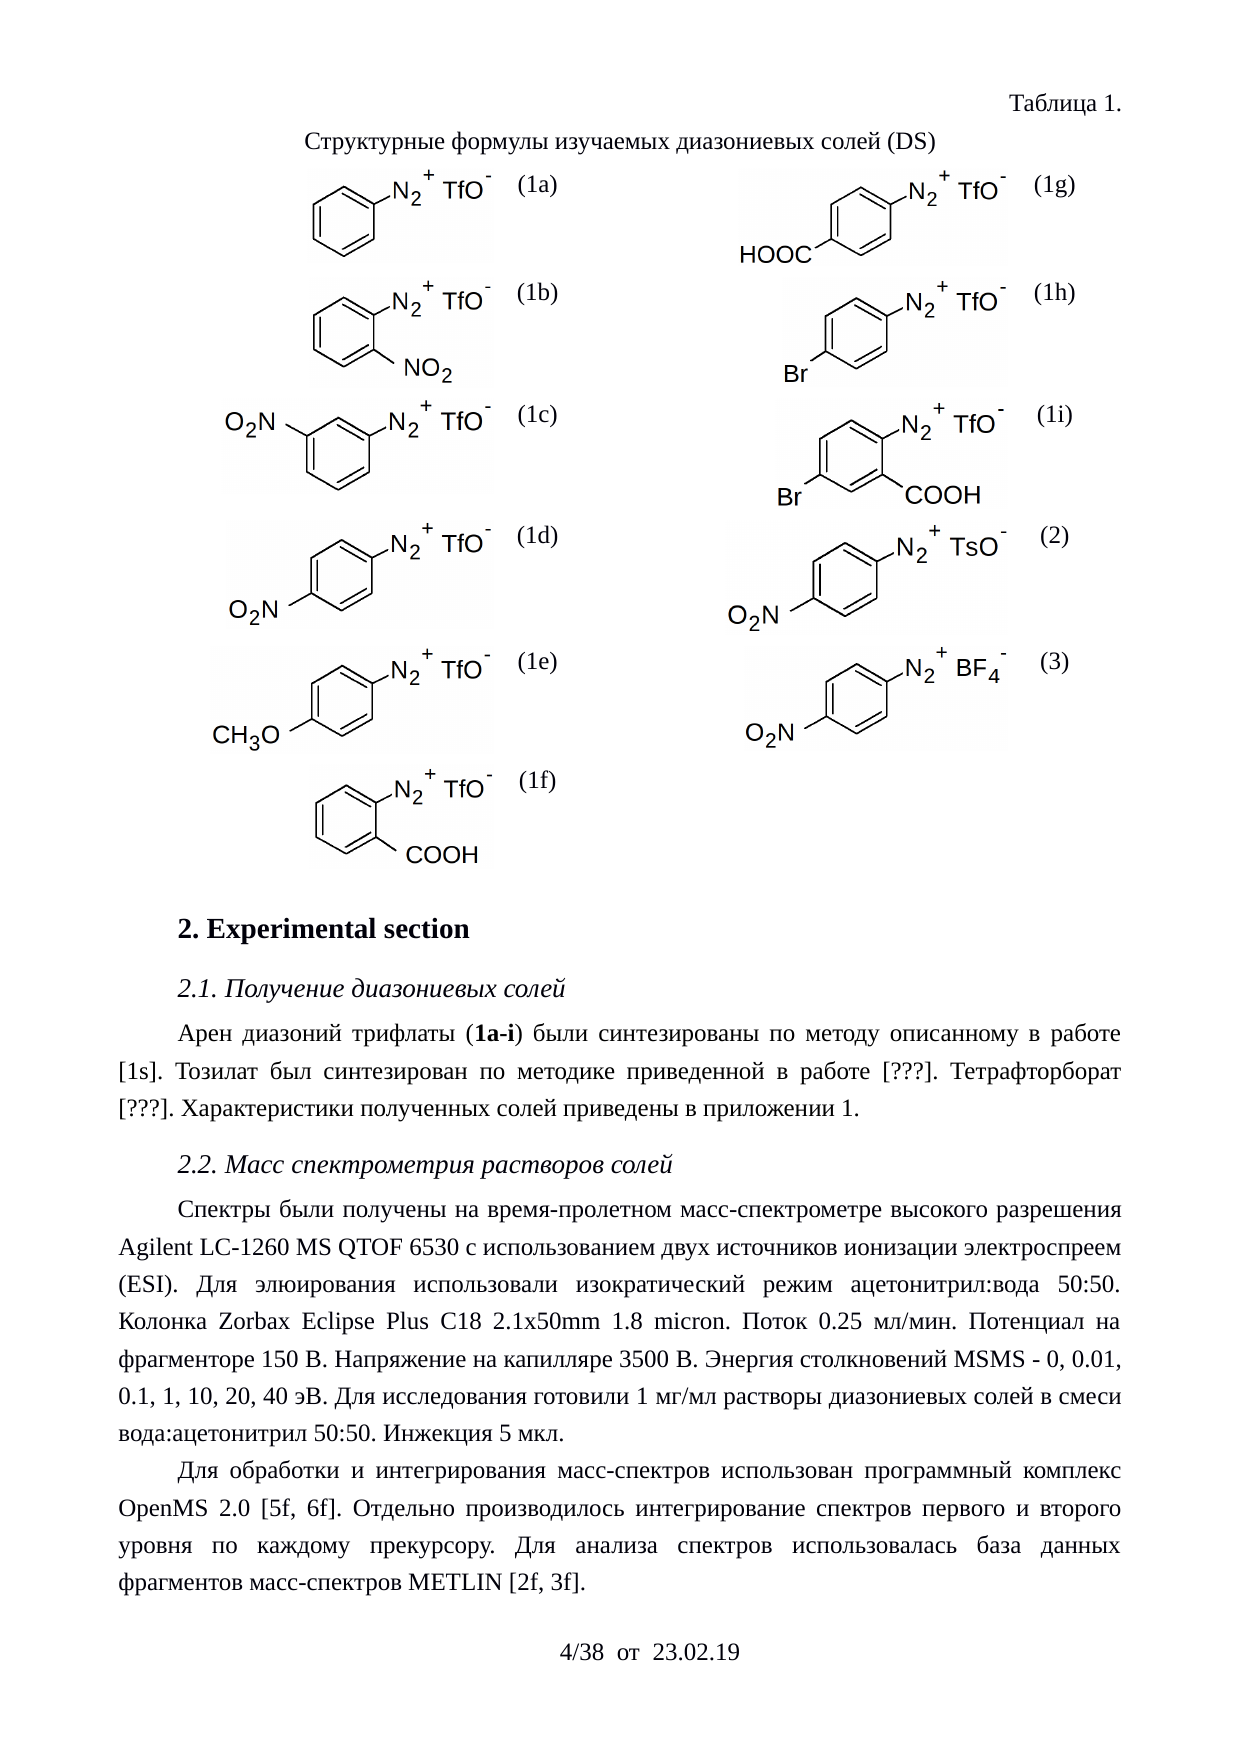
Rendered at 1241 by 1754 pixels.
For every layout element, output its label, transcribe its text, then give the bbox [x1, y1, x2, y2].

picture [309, 277, 494, 388]
table_cell (1h) [1014, 272, 1096, 393]
text Спектры были получены на время-пролетном масс-спектрометре высокого разрешения Agilent LC-1260 MS QTOF 6530 c использованием двух источников ионизации электроспреем (ESI). Для элюирования использовали изократический режим ацетонитрил:вода 50:50. Колонка Zorbax Eclipse Plus C18 2.1x50mm 1.8 micron. Поток 0.25 мл/мин. Потенциал на фрагменторе 150 В. Напряжение на капилляре 3500 В. Энергия столкновений MSMS - 0, 0.01, 0.1, 1, 10, 20, 40 эВ. Для исследования готовили 1 мг/мл растворы диазониевых солей в смеси вода:ацетонитрил 50:50. Инжекция 5 мкл. [118, 1194, 1122, 1447]
subtitle 2.1. Получение диазониевых солей [177, 972, 1122, 1003]
table_cell [576, 272, 1014, 393]
subtitle 2. Experimental section [177, 911, 1122, 944]
text Арен диазоний трифлаты (1a-i) были синтезированы по методу описанному в работе [1s]. Тозилат был синтезирован по методике приведенной в работе [???]. Тетрафторборат [???]. Характеристики полученных солей приведены в приложении 1. [118, 1018, 1122, 1122]
subtitle 2.2. Масс спектрометрия растворов солей [177, 1148, 1122, 1179]
table_cell (1b) [499, 272, 576, 393]
table_header (1g) [1014, 163, 1096, 272]
table_cell (1c) [499, 393, 576, 514]
table_cell [145, 272, 499, 393]
table_cell [576, 515, 1014, 640]
table_cell [145, 393, 499, 514]
table_header [145, 163, 499, 272]
table_cell (2) [1014, 515, 1096, 640]
picture [738, 168, 1008, 266]
picture [309, 764, 494, 869]
picture [307, 168, 494, 263]
table_cell (1d) [499, 515, 576, 640]
picture [725, 520, 1008, 635]
table_cell [576, 640, 1014, 759]
table_cell [145, 640, 499, 759]
text Структурные формулы изучаемых диазониевых солей (DS) [118, 126, 1122, 154]
table_cell (1e) [499, 640, 576, 759]
text Таблица 1. [118, 88, 1122, 117]
table_header (1a) [499, 163, 576, 272]
picture [226, 520, 494, 629]
picture [210, 646, 494, 754]
table_cell (3) [1014, 640, 1096, 759]
table_header [576, 163, 1014, 272]
table_cell (1f) [499, 759, 576, 874]
picture [744, 646, 1008, 751]
table_cell [145, 759, 499, 874]
picture [221, 398, 494, 494]
picture [782, 277, 1008, 387]
text Для обработки и интегрирования масс-спектров использован программный комплекс OpenMS 2.0 [5f, 6f]. Отдельно производилось интегрирование спектров первого и второго уровня по каждому прекурсору. Для анализа спектров использовалась база данных фрагментов масс-спектров METLIN [2f, 3f]. [118, 1456, 1122, 1596]
picture [775, 398, 1008, 509]
table_cell (1i) [1014, 393, 1096, 514]
table_cell [145, 515, 499, 640]
table_cell [576, 759, 1014, 874]
table_cell [1014, 759, 1096, 874]
table_cell [576, 393, 1014, 514]
